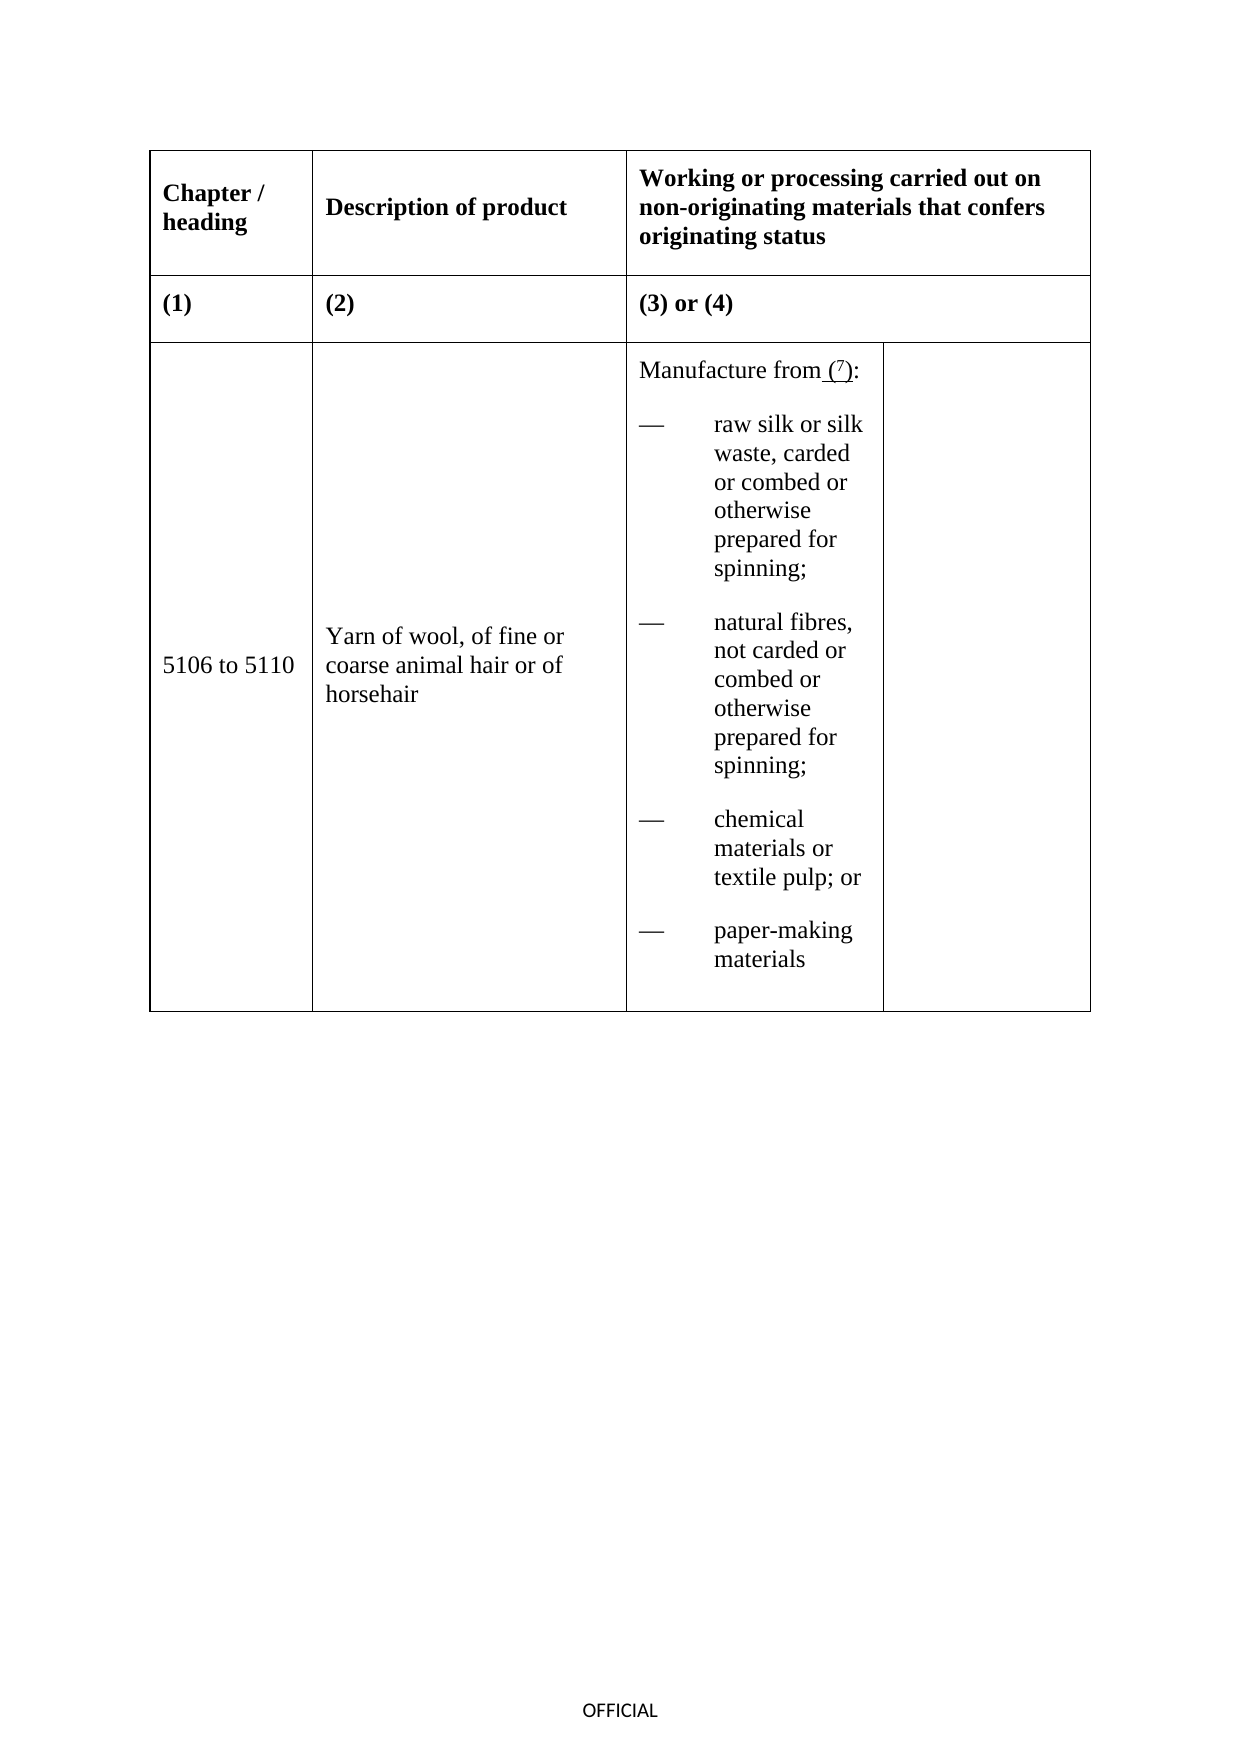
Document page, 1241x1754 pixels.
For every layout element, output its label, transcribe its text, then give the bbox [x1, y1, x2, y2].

table_cell (1) [151, 276, 312, 342]
table_header Chapter / heading [151, 151, 312, 275]
table_header Description of product [313, 151, 626, 275]
table_cell 5106 to 5110 [151, 343, 312, 1011]
table_cell [884, 343, 1090, 1011]
table_cell Manufacture from (7): — raw silk or silk waste, carded or combed or otherwise prepared for spinning; — natural fibres, not carded or combed or otherwise prepared for spinning; — chemical materials or textile pulp; or — paper‐making materials [627, 343, 883, 1011]
table_header Working or processing carried out on non‐originating materials that confers originating status [627, 151, 1090, 275]
table_cell (3) or (4) [627, 276, 1090, 342]
table_cell Yarn of wool, of fine or coarse animal hair or of horsehair [313, 343, 626, 1011]
table_cell (2) [313, 276, 626, 342]
